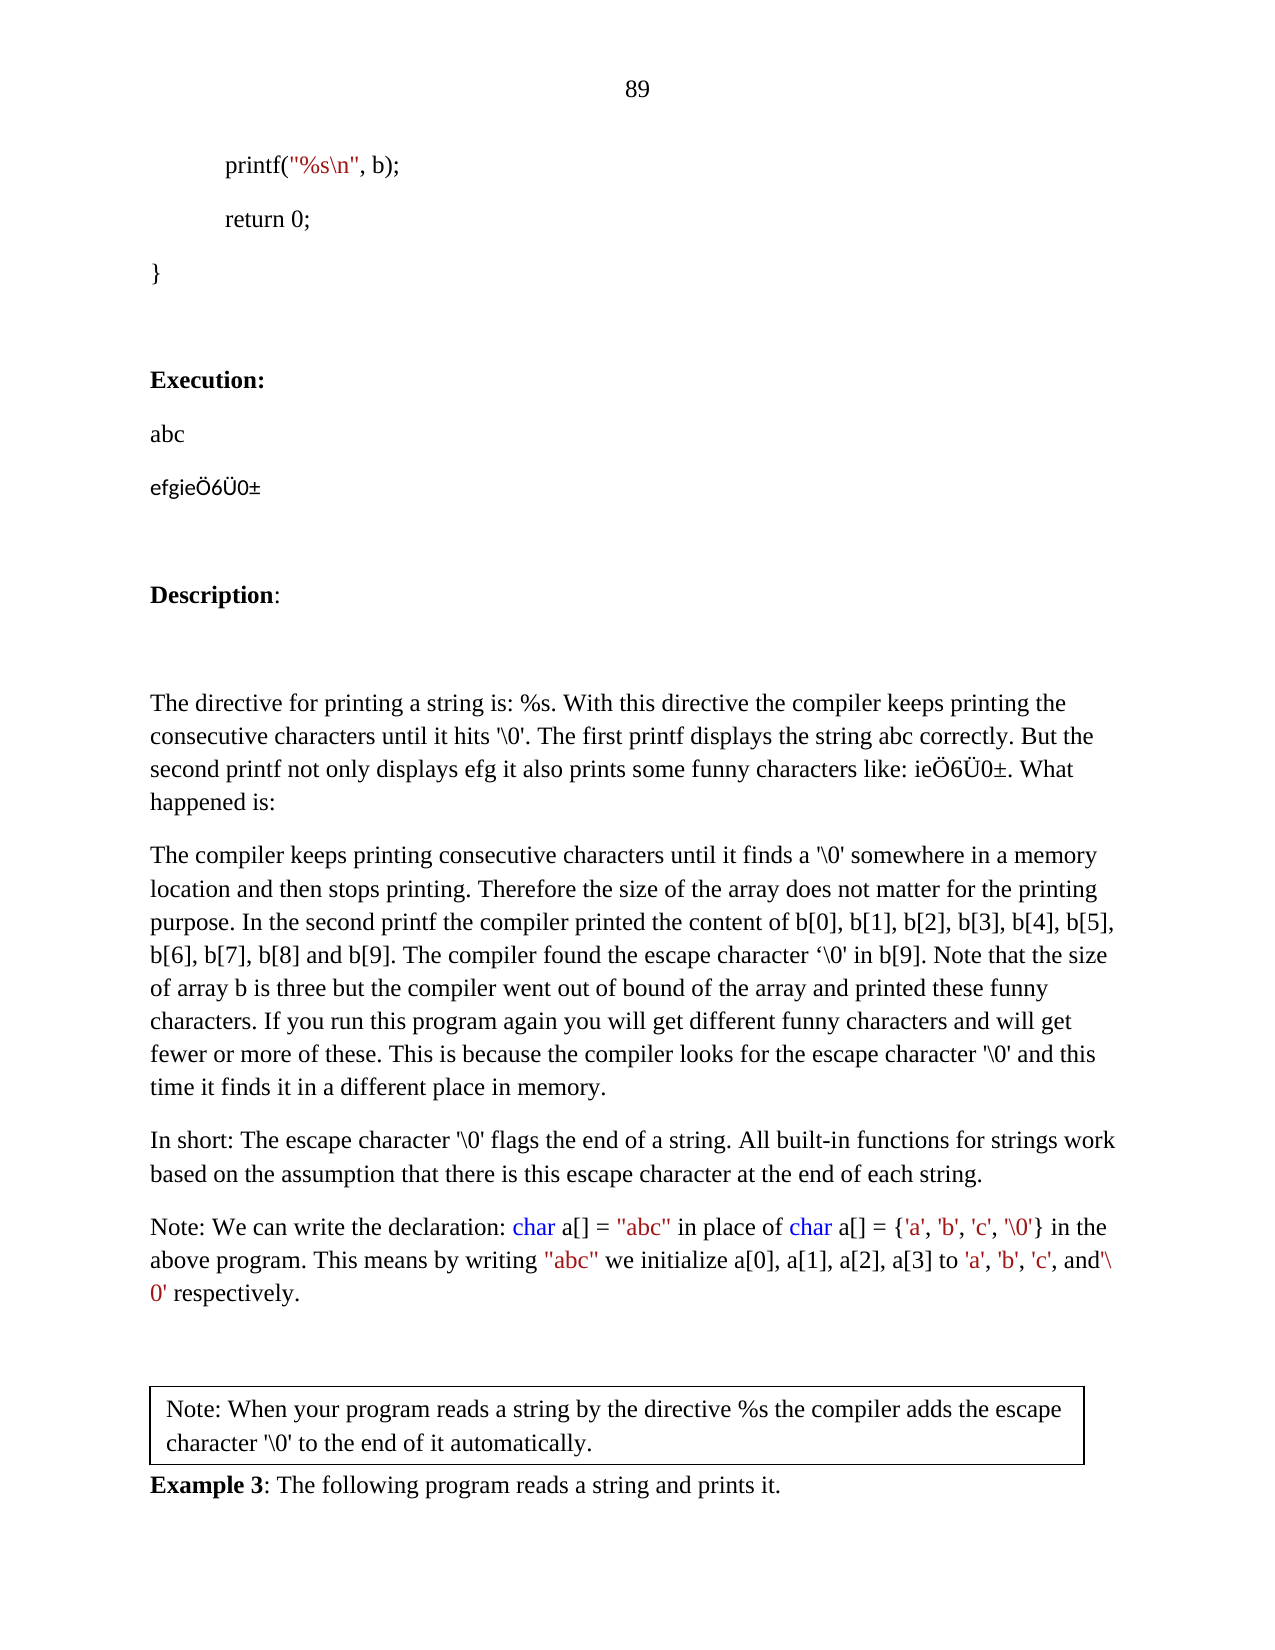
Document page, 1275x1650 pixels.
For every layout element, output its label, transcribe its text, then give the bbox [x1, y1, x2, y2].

text The compiler keeps printing consecutive characters until it finds a '\0' somewhere in a memory location and then stops printing. Therefore the size of the array does not matter for the printing purpose. In the second printf the compiler printed the content of b[0], b[1], b[2], b[3], b[4], b[5], b[6], b[7], b[8] and b[9]. The compiler found the escape character ‘\0' in b[9]. Note that the size of array b is three but the compiler went out of bound of the array and printed these funny characters. If you run this program again you will get different funny characters and will get fewer or more of these. This is because the compiler looks for the escape character '\0' and this time it finds it in a different place in memory. [150, 841, 1125, 1101]
text Note: We can write the declaration: char a[] = "abc" in place of char a[] = {'a', 'b', 'c', '\0'} in the above program. This means by writing "abc" we initialize a[0], a[1], a[2], a[3] to 'a', 'b', 'c', and'\0' respectively. [150, 1212, 1125, 1307]
text Note: When your program reads a string by the directive %s the compiler adds the escape character '\0' to the end of it automatically. [166, 1394, 1068, 1456]
text printf("%s\n", b); [150, 150, 1125, 179]
text return 0; [150, 204, 1125, 233]
text The directive for printing a string is: %s. With this directive the compiler keeps printing the consecutive characters until it hits '\0'. The first printf displays the string abc correctly. But the second printf not only displays efg it also prints some funny characters like: ieÖ6Ü0±. What happened is: [150, 688, 1125, 816]
text efgieÖ6Ü0± [150, 473, 1125, 501]
text } [150, 258, 1125, 286]
text abc [150, 419, 1125, 448]
text Example 3: The following program reads a string and prints it. [150, 1440, 1125, 1498]
text Description: [150, 580, 1125, 609]
text In short: The escape character '\0' flags the end of a string. All built-in functions for strings work based on the assumption that there is this escape character at the end of each string. [150, 1126, 1125, 1187]
text Execution: [150, 365, 1125, 394]
